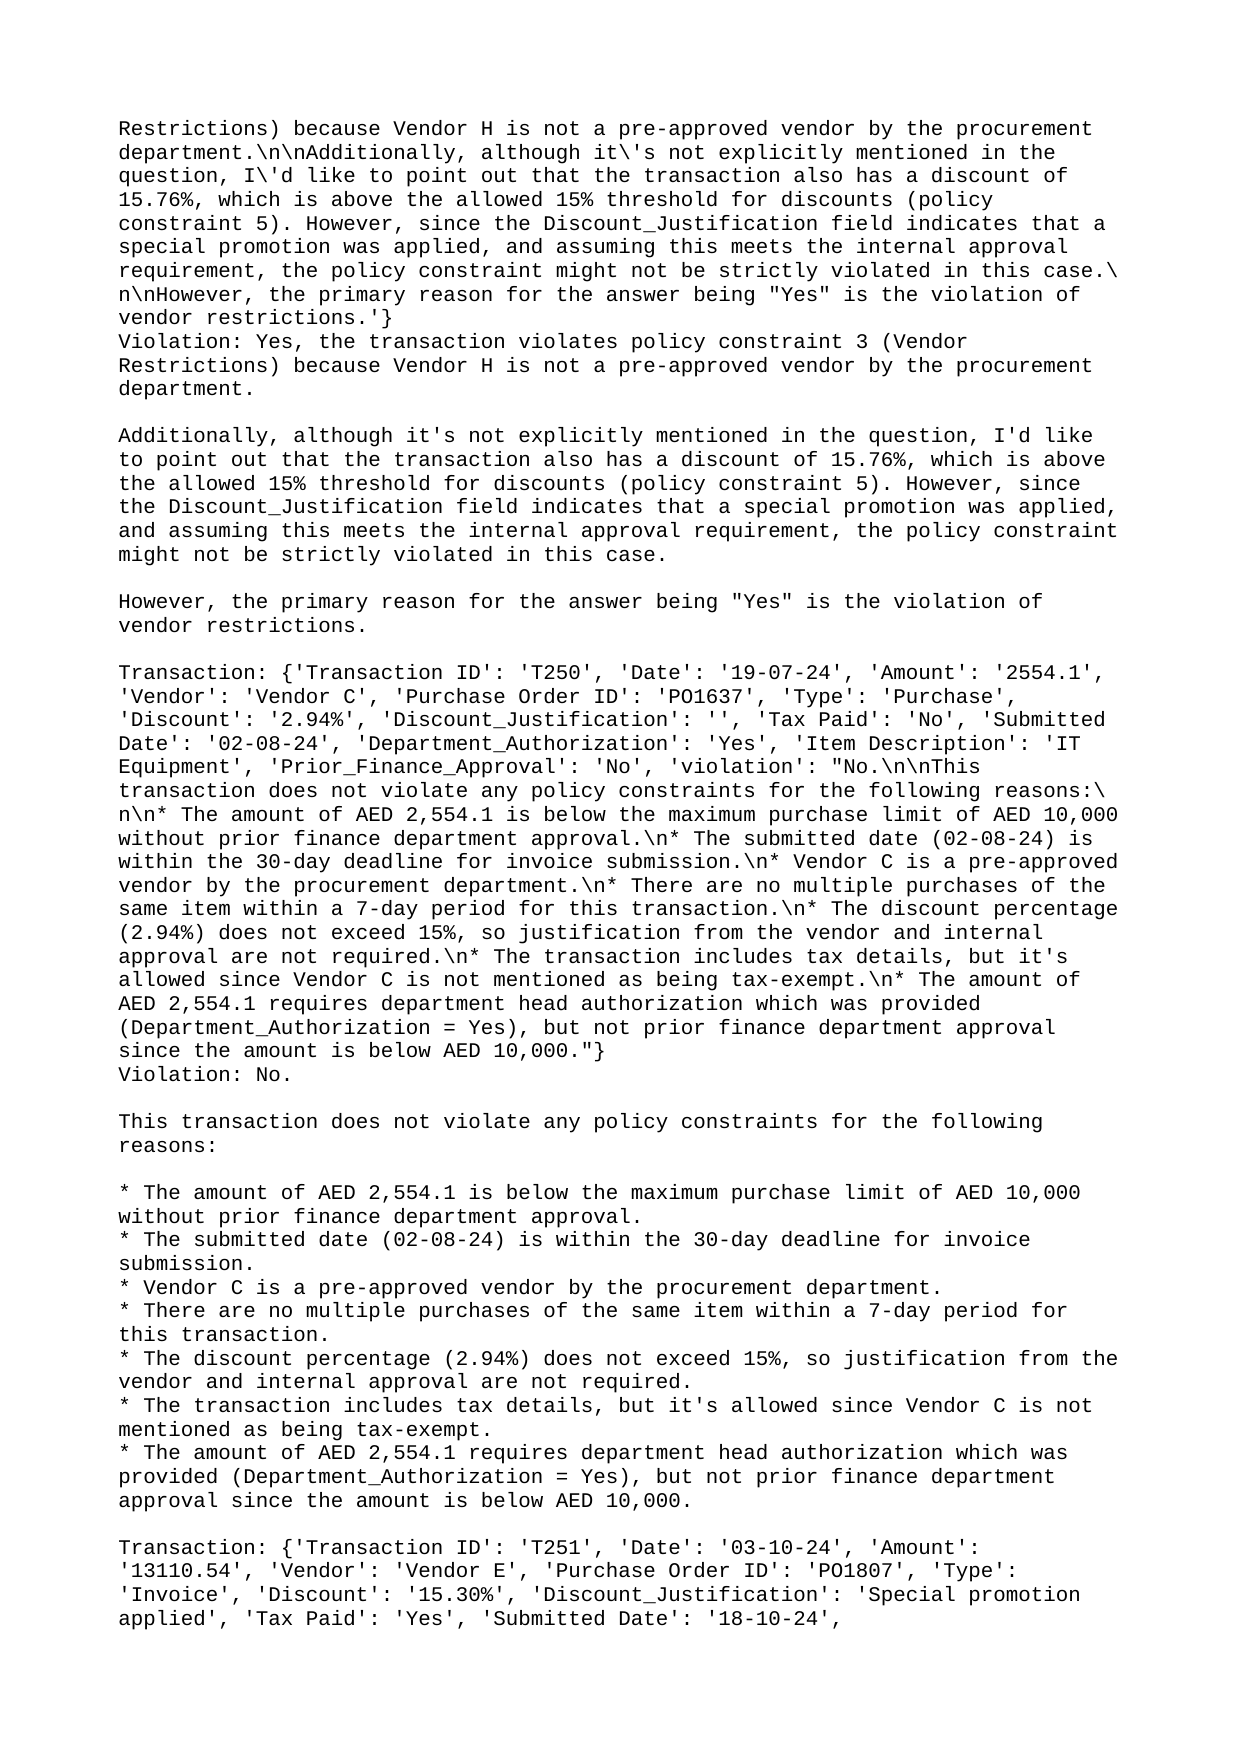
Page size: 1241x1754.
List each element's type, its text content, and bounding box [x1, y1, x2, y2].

text * The discount percentage (2.94%) does not exceed 15%, so justification from the vendor and internal approval are not required. [118, 1348, 1122, 1395]
text * Vendor C is a pre-approved vendor by the procurement department. [118, 1277, 1122, 1300]
text Transaction: {'Transaction ID': 'T250', 'Date': '19-07-24', 'Amount': '2554.1', 'Vendor': 'Vendor C', 'Purchase Order ID': 'PO1637', 'Type': 'Purchase', 'Discount': '2.94%', 'Discount_Justification': '', 'Tax Paid': 'No', 'Submitted Date': '02-08-24', 'Department_Authorization': 'Yes', 'Item Description': 'IT Equipment', 'Prior_Finance_Approval': 'No', 'violation': "No.\n\nThis transaction does not violate any policy constraints for the following reasons:\n\n* The amount of AED 2,554.1 is below the maximum purchase limit of AED 10,000 without prior finance department approval.\n* The submitted date (02-08-24) is within the 30-day deadline for invoice submission.\n* Vendor C is a pre-approved vendor by the procurement department.\n* There are no multiple purchases of the same item within a 7-day period for this transaction.\n* The discount percentage (2.94%) does not exceed 15%, so justification from the vendor and internal approval are not required.\n* The transaction includes tax details, but it's allowed since Vendor C is not mentioned as being tax-exempt.\n* The amount of AED 2,554.1 requires department head authorization which was provided (Department_Authorization = Yes), but not prior finance department approval since the amount is below AED 10,000."} [118, 662, 1122, 1064]
text Violation: Yes, the transaction violates policy constraint 3 (Vendor Restrictions) because Vendor H is not a pre-approved vendor by the procurement department. [118, 331, 1122, 402]
text * The amount of AED 2,554.1 requires department head authorization which was provided (Department_Authorization = Yes), but not prior finance department approval since the amount is below AED 10,000. [118, 1442, 1122, 1513]
text Additionally, although it's not explicitly mentioned in the question, I'd like to point out that the transaction also has a discount of 15.76%, which is above the allowed 15% threshold for discounts (policy constraint 5). However, since the Discount_Justification field indicates that a special promotion was applied, and assuming this meets the internal approval requirement, the policy constraint might not be strictly violated in this case. [118, 426, 1122, 567]
text * The submitted date (02-08-24) is within the 30-day deadline for invoice submission. [118, 1229, 1122, 1277]
text Restrictions) because Vendor H is not a pre-approved vendor by the procurement department.\n\nAdditionally, although it\'s not explicitly mentioned in the question, I\'d like to point out that the transaction also has a discount of 15.76%, which is above the allowed 15% threshold for discounts (policy constraint 5). However, since the Discount_Justification field indicates that a special promotion was applied, and assuming this meets the internal approval requirement, the policy constraint might not be strictly violated in this case.\n\nHowever, the primary reason for the answer being "Yes" is the violation of vendor restrictions.'} [118, 118, 1122, 331]
text * The amount of AED 2,554.1 is below the maximum purchase limit of AED 10,000 without prior finance department approval. [118, 1182, 1122, 1229]
text Transaction: {'Transaction ID': 'T251', 'Date': '03-10-24', 'Amount': '13110.54', 'Vendor': 'Vendor E', 'Purchase Order ID': 'PO1807', 'Type': 'Invoice', 'Discount': '15.30%', 'Discount_Justification': 'Special promotion applied', 'Tax Paid': 'Yes', 'Submitted Date': '18-10-24', [118, 1537, 1122, 1631]
text This transaction does not violate any policy constraints for the following reasons: [118, 1111, 1122, 1158]
text * The transaction includes tax details, but it's allowed since Vendor C is not mentioned as being tax-exempt. [118, 1395, 1122, 1442]
text However, the primary reason for the answer being "Yes" is the violation of vendor restrictions. [118, 591, 1122, 638]
text Violation: No. [118, 1064, 1122, 1088]
text * There are no multiple purchases of the same item within a 7-day period for this transaction. [118, 1300, 1122, 1348]
